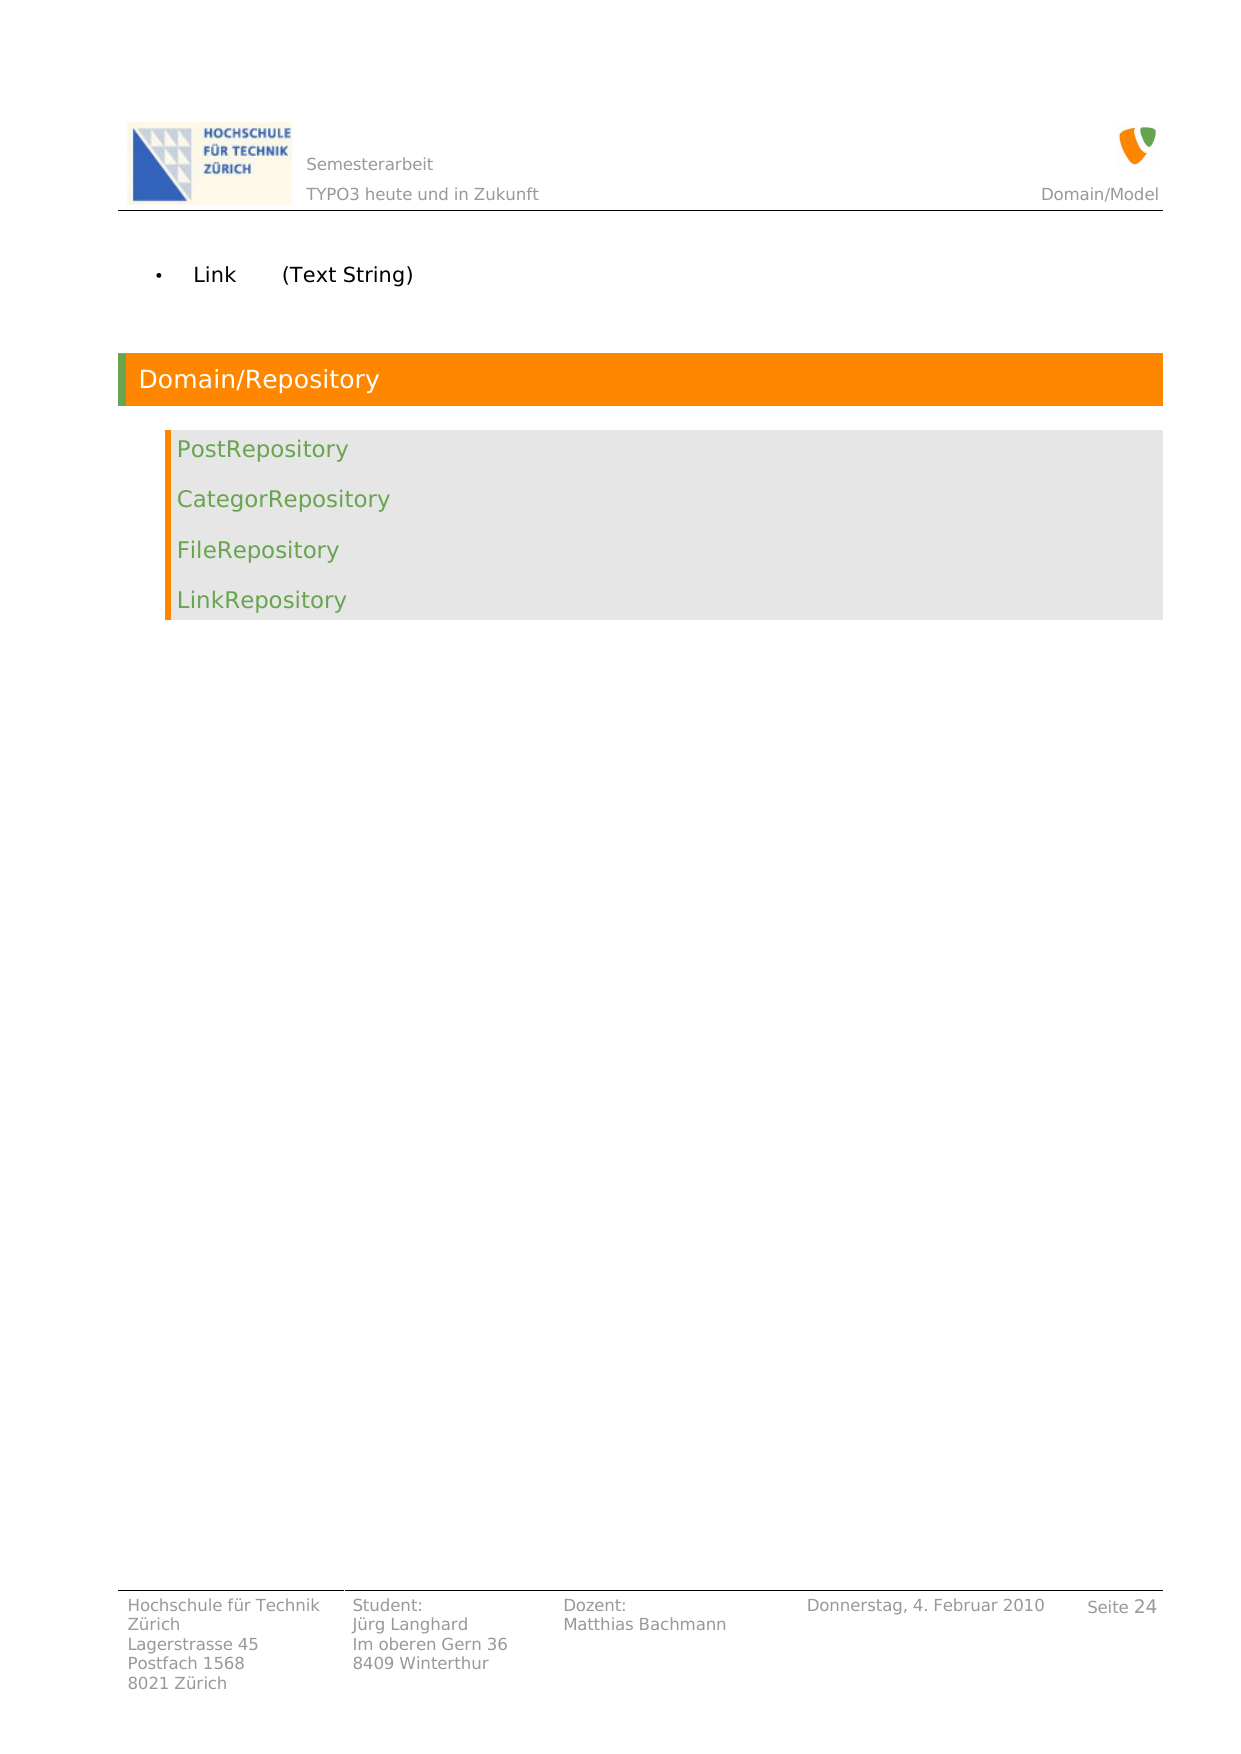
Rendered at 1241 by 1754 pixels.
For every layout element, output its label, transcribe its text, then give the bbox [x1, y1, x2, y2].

picture [1116, 125, 1159, 166]
subtitle FileRepository [171, 531, 1163, 564]
subtitle LinkRepository [171, 582, 1163, 620]
subtitle Domain/Repository [118, 353, 1163, 406]
subtitle PostRepository [171, 430, 1163, 463]
subtitle CategorRepository [171, 480, 1163, 513]
list Link (Text String) [156, 263, 1163, 287]
picture [127, 122, 293, 205]
